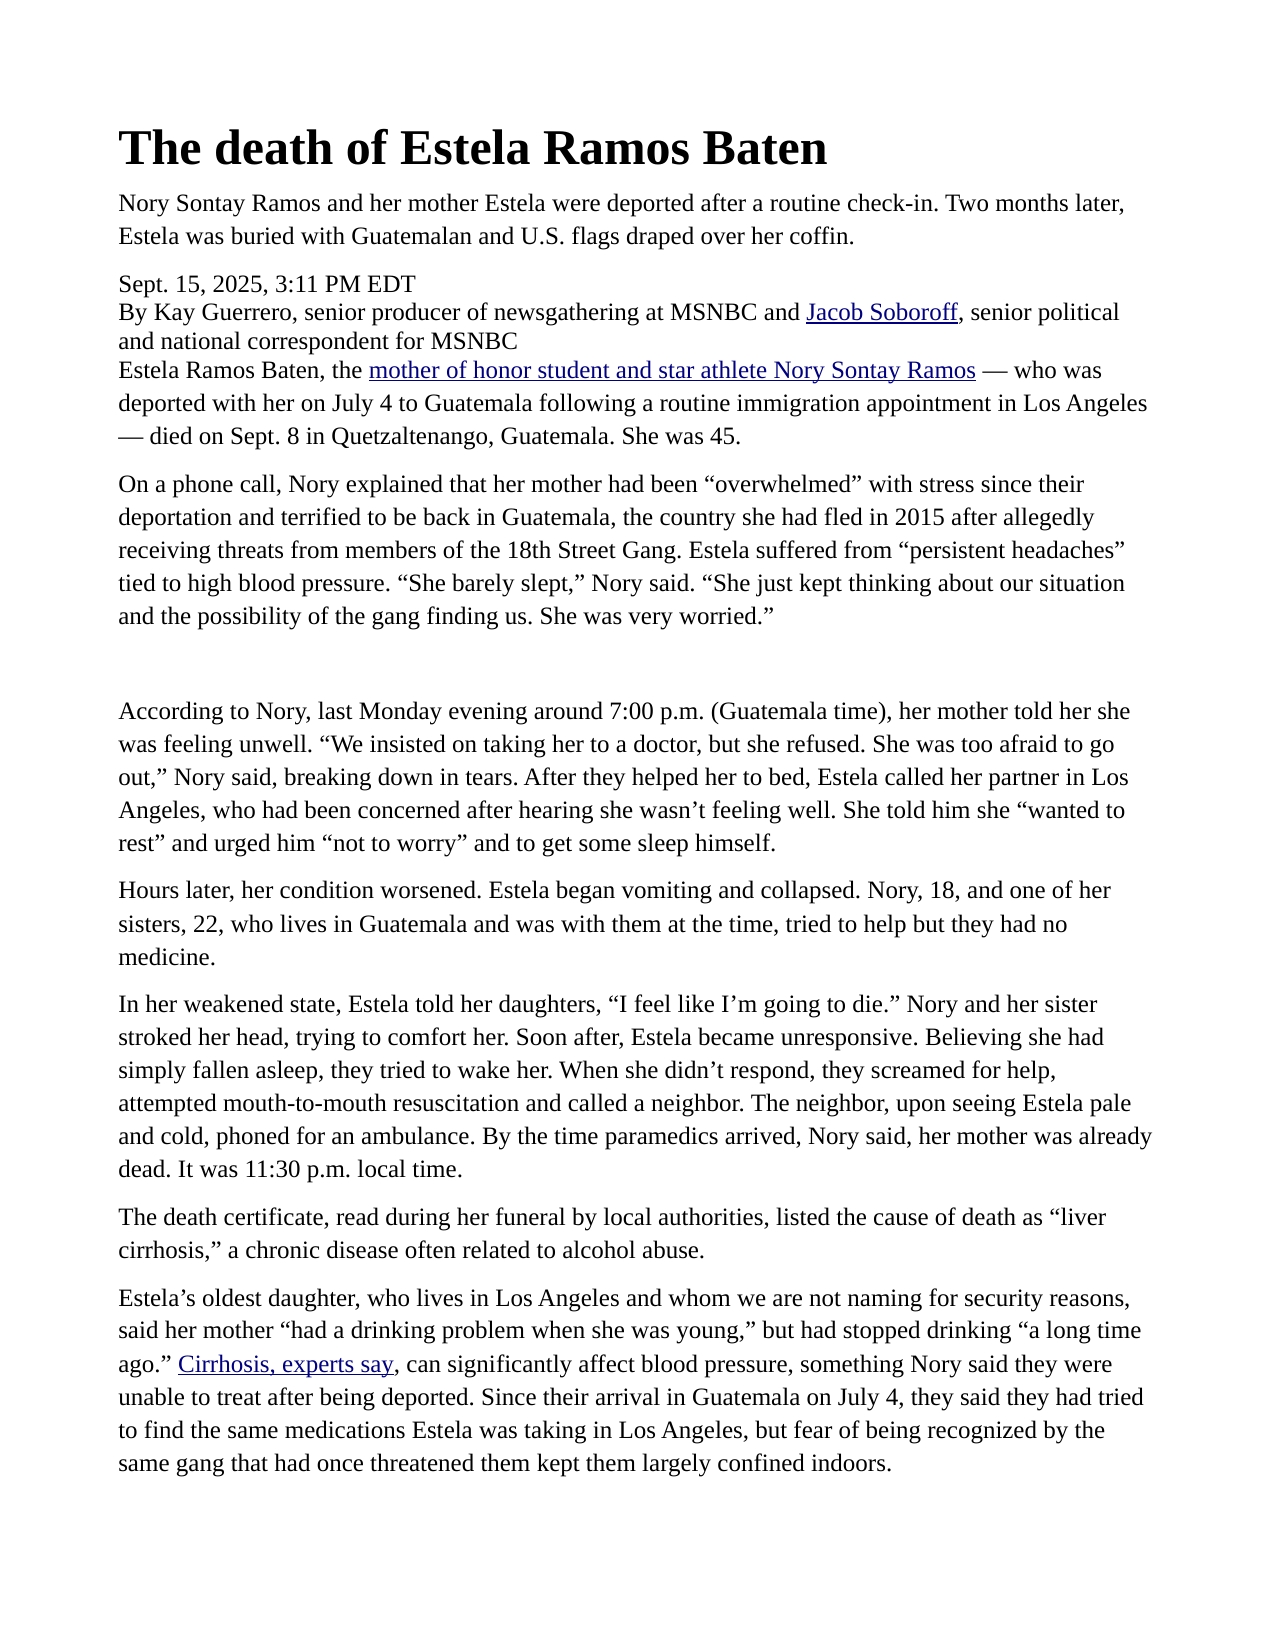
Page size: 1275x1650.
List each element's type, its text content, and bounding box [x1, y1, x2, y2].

text Estela Ramos Baten, the mother of honor student and star athlete Nory Sontay Ramos — who was deported with her on July 4 to Guatemala following a routine immigration appointment in Los Angeles — died on Sept. 8 in Quetzaltenango, Guatemala. She was 45. [118, 355, 1157, 450]
text In her weakened state, Estela told her daughters, “I feel like I’m going to die.” Nory and her sister stroked her head, trying to comfort her. Soon after, Estela became unresponsive. Believing she had simply fallen asleep, they tried to wake her. When she didn’t respond, they screamed for help, attempted mouth-to-mouth resuscitation and called a neighbor. The neighbor, upon seeing Estela pale and cold, phoned for an ambulance. By the time paramedics arrived, Nory said, her mother was already dead. It was 11:30 p.m. local time. [118, 989, 1157, 1183]
subtitle The death of Estela Ramos Baten [118, 118, 1157, 176]
text According to Nory, last Monday evening around 7:00 p.m. (Guatemala time), her mother told her she was feeling unwell. “We insisted on taking her to a doctor, but she refused. She was too afraid to go out,” Nory said, breaking down in tears. After they helped her to bed, Estela called her partner in Los Angeles, who had been concerned after hearing she wasn’t feeling well. She told him she “wanted to rest” and urged him “not to worry” and to get some sleep himself. [118, 696, 1157, 857]
text Estela’s oldest daughter, who lives in Los Angeles and whom we are not naming for security reasons, said her mother “had a drinking problem when she was young,” but had stopped drinking “a long time ago.” Cirrhosis, experts say, can significantly affect blood pressure, something Nory said they were unable to treat after being deported. Since their arrival in Guatemala on July 4, they said they had tried to find the same medications Estela was taking in Los Angeles, but fear of being recognized by the same gang that had once threatened them kept them largely confined indoors. [118, 1283, 1157, 1476]
text The death certificate, read during her funeral by local authorities, listed the cause of death as “liver cirrhosis,” a chronic disease often related to alcohol abuse. [118, 1202, 1157, 1264]
text On a phone call, Nory explained that her mother had been “overwhelmed” with stress since their deportation and terrified to be back in Guatemala, the country she had fled in 2015 after allegedly receiving threats from members of the 18th Street Gang. Estela suffered from “persistent headaches” tied to high blood pressure. “She barely slept,” Nory said. “She just kept thinking about our situation and the possibility of the gang finding us. She was very worried.” [118, 469, 1157, 629]
text Nory Sontay Ramos and her mother Estela were deported after a routine check-in. Two months later, Estela was buried with Guatemalan and U.S. flags draped over her coffin. [118, 188, 1157, 250]
text Sept. 15, 2025, 3:11 PM EDT [118, 269, 1157, 297]
text Hours later, her condition worsened. Estela began vomiting and collapsed. Nory, 18, and one of her sisters, 22, who lives in Guatemala and was with them at the time, tried to help but they had no medicine. [118, 876, 1157, 970]
text By Kay Guerrero, senior producer of newsgathering at MSNBC and Jacob Soboroff, senior political and national correspondent for MSNBC [118, 297, 1157, 355]
